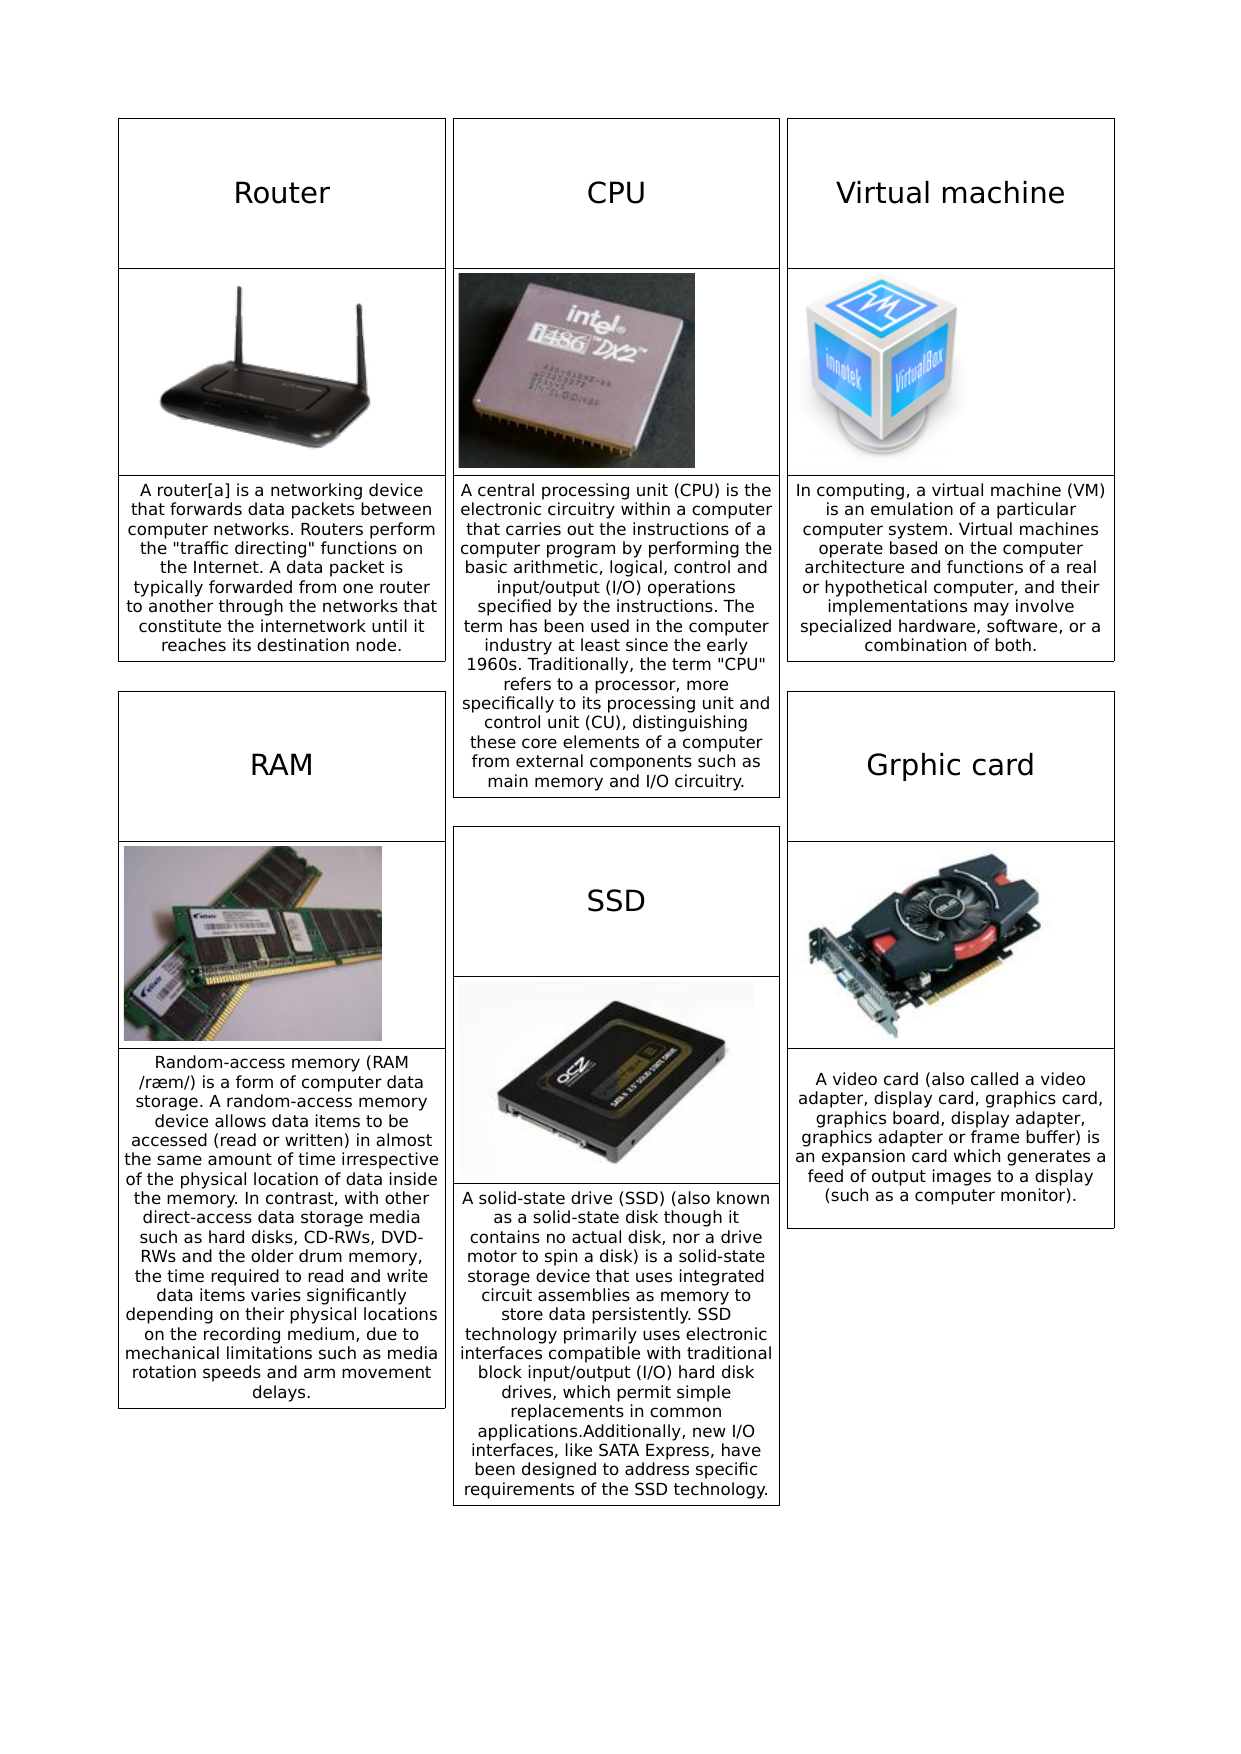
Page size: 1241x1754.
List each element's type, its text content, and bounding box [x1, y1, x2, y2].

table_cell In computing, a virtual machine (VM) is an emulation of a particular computer system. Virtual machines operate based on the computer architecture and functions of a real or hypothetical computer, and their implementations may involve specialized hardware, software, or a combination of both. [788, 476, 1114, 661]
table_cell [119, 269, 445, 475]
table_cell [788, 842, 1114, 1048]
picture [458, 982, 754, 1176]
table_cell Random-access memory (RAM /ræm/) is a form of computer data storage. A random-access memory device allows data items to be accessed (read or written) in almost the same amount of time irrespective of the physical location of data inside the memory. In contrast, with other direct-access data storage media such as hard disks, CD-RWs, DVD-RWs and the older drum memory, the time required to read and write data items varies significantly depending on their physical locations on the recording medium, due to mechanical limitations such as media rotation speeds and arm movement delays. [119, 1049, 445, 1408]
table_cell A central processing unit (CPU) is the electronic circuitry within a computer that carries out the instructions of a computer program by performing the basic arithmetic, logical, control and input/output (I/O) operations specified by the instructions. The term has been used in the computer industry at least since the early 1960s. Traditionally, the term "CPU" refers to a processor, more specifically to its processing unit and control unit (CU), distinguishing these core elements of a computer from external components such as main memory and I/O circuitry. [454, 476, 779, 797]
table_header Virtual machine [788, 119, 1114, 268]
table_header Grphic card [788, 692, 1114, 841]
table_cell [454, 977, 779, 1183]
table_cell A video card (also called a video adapter, display card, graphics card, graphics board, display adapter, graphics adapter or frame buffer) is an expansion card which generates a feed of output images to a display (such as a computer monitor). [788, 1049, 1114, 1228]
table_cell [788, 269, 1114, 475]
picture [458, 273, 695, 468]
table_cell [119, 842, 445, 1048]
table_header CPU [454, 119, 779, 268]
picture [793, 846, 1057, 1041]
picture [123, 273, 416, 468]
table_header SSD [454, 827, 779, 976]
table_header RAM [119, 692, 445, 841]
picture [793, 273, 973, 468]
picture [123, 846, 382, 1041]
table_header Router [119, 119, 445, 268]
table_cell A solid-state drive (SSD) (also known as a solid-state disk though it contains no actual disk, nor a drive motor to spin a disk) is a solid-state storage device that uses integrated circuit assemblies as memory to store data persistently. SSD technology primarily uses electronic interfaces compatible with traditional block input/output (I/O) hard disk drives, which permit simple replacements in common applications.Additionally, new I/O interfaces, like SATA Express, have been designed to address specific requirements of the SSD technology. [454, 1184, 779, 1505]
table_cell [454, 269, 779, 475]
table_cell A router[a] is a networking device that forwards data packets between computer networks. Routers perform the "traffic directing" functions on the Internet. A data packet is typically forwarded from one router to another through the networks that constitute the internetwork until it reaches its destination node. [119, 476, 445, 661]
